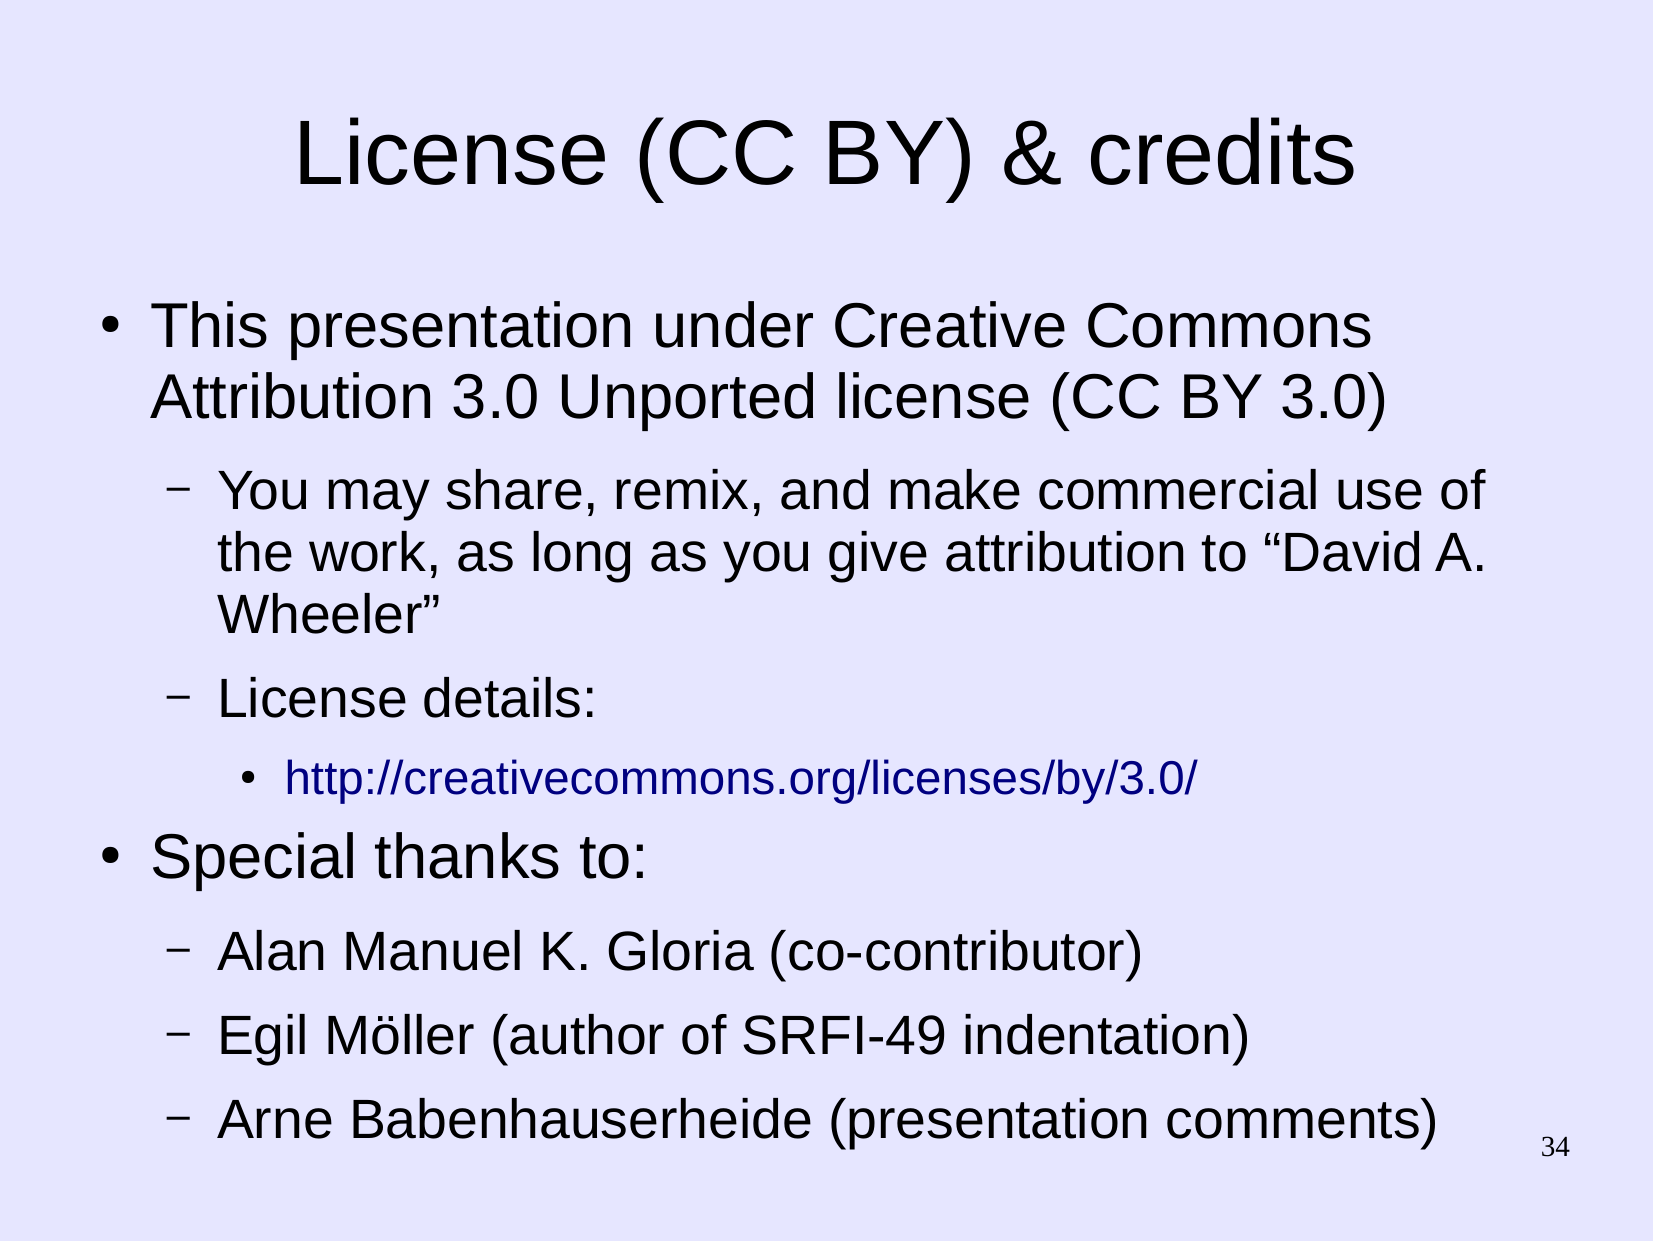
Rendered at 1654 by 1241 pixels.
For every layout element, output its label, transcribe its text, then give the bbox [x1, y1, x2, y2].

list This presentation under Creative Commons Attribution 3.0 Unported license (CC BY 3.0) You may share, remix, and make commercial use of the work, as long as you give attribution to “David A. Wheeler” License details: http://creativecommons.org/licenses/by/3.0/ Special thanks to: Alan Manuel K. Gloria (co-contributor) Egil Möller (author of SRFI-49 indentation) Arne Babenhauserheide (presentation comments) [82, 290, 1538, 1156]
title License (CC BY) & credits [82, 49, 1571, 257]
